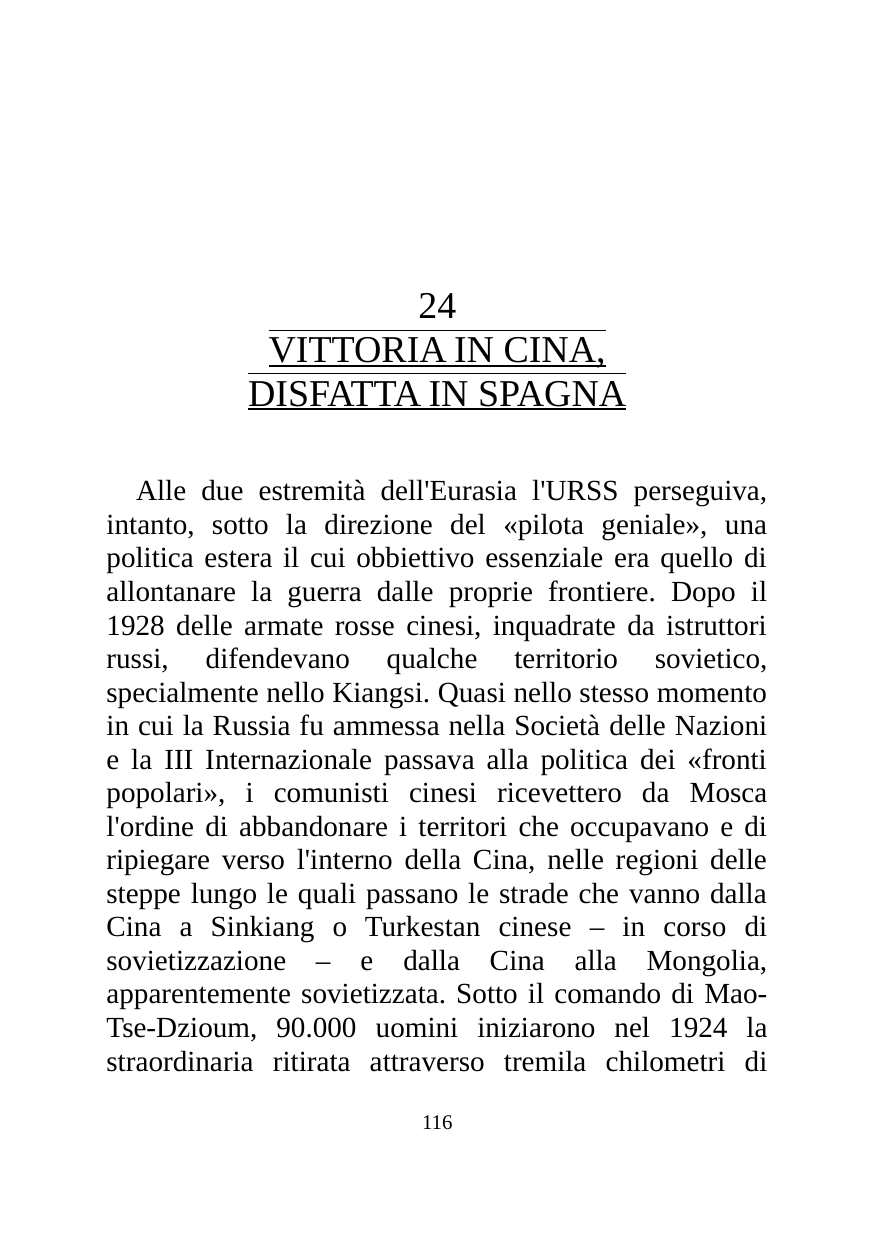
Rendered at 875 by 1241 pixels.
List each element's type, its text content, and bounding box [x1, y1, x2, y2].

text Alle due estremità dell'Eurasia l'URSS perseguiva, intanto, sotto la direzione del «pilota geniale», una politica estera il cui obbiettivo essenziale era quello di allontanare la guerra dalle proprie frontiere. Dopo il 1928 delle armate rosse cinesi, inquadrate da istruttori russi, difendevano qualche territorio sovietico, specialmente nello Kiangsi. Quasi nello stesso momento in cui la Russia fu ammessa nella Società delle Nazioni e la III Internazionale passava alla politica dei «fronti popolari», i comunisti cinesi ricevettero da Mosca l'ordine di abbandonare i territori che occupavano e di ripiegare verso l'interno della Cina, nelle regioni delle steppe lungo le quali passano le strade che vanno dalla Cina a Sinkiang o Turkestan cinese – in corso di sovietizzazione – e dalla Cina alla Mongolia, apparentemente sovietizzata. Sotto il comando di Mao-Tse-Dzioum, 90.000 uomini iniziarono nel 1924 la straordinaria ritirata attraverso tremila chilometri di [106, 473, 768, 1077]
subtitle 24 VITTORIA IN CINA, DISFATTA IN SPAGNA [106, 283, 768, 414]
